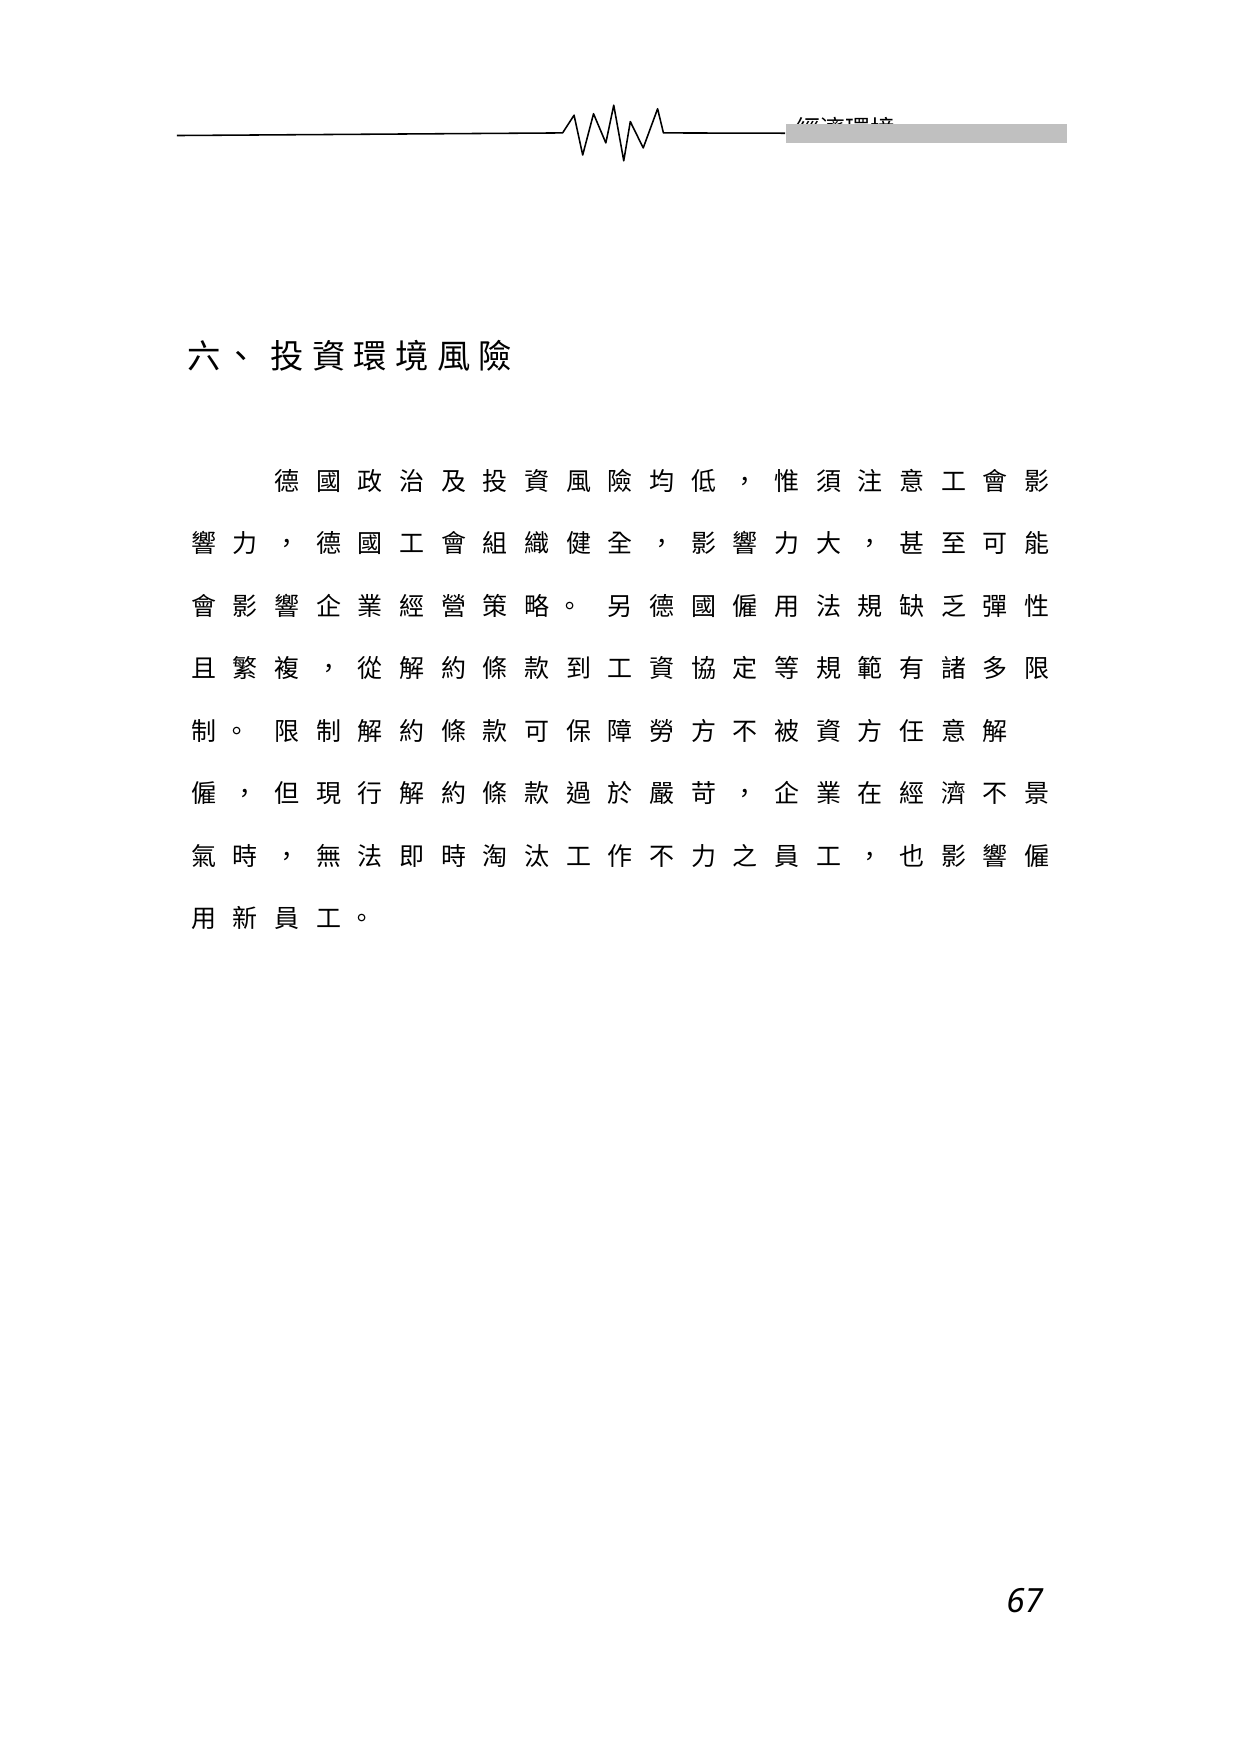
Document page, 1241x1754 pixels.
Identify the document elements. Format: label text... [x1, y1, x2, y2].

text 六、投資環境風險 [183, 313, 1058, 375]
text 德國政治及投資風險均低，惟須注意工會影響力，德國工會組織健全，影響力大，甚至可能會影響企業經營策略。另德國僱用法規缺乏彈性且繁複，從解約條款到工資協定等規範有諸多限制。限制解約條款可保障勞方不被資方任意解僱，但現行解約條款過於嚴苛，企業在經濟不景氣時，無法即時淘汰工作不力之員工，也影響僱用新員工。 [183, 438, 1058, 938]
